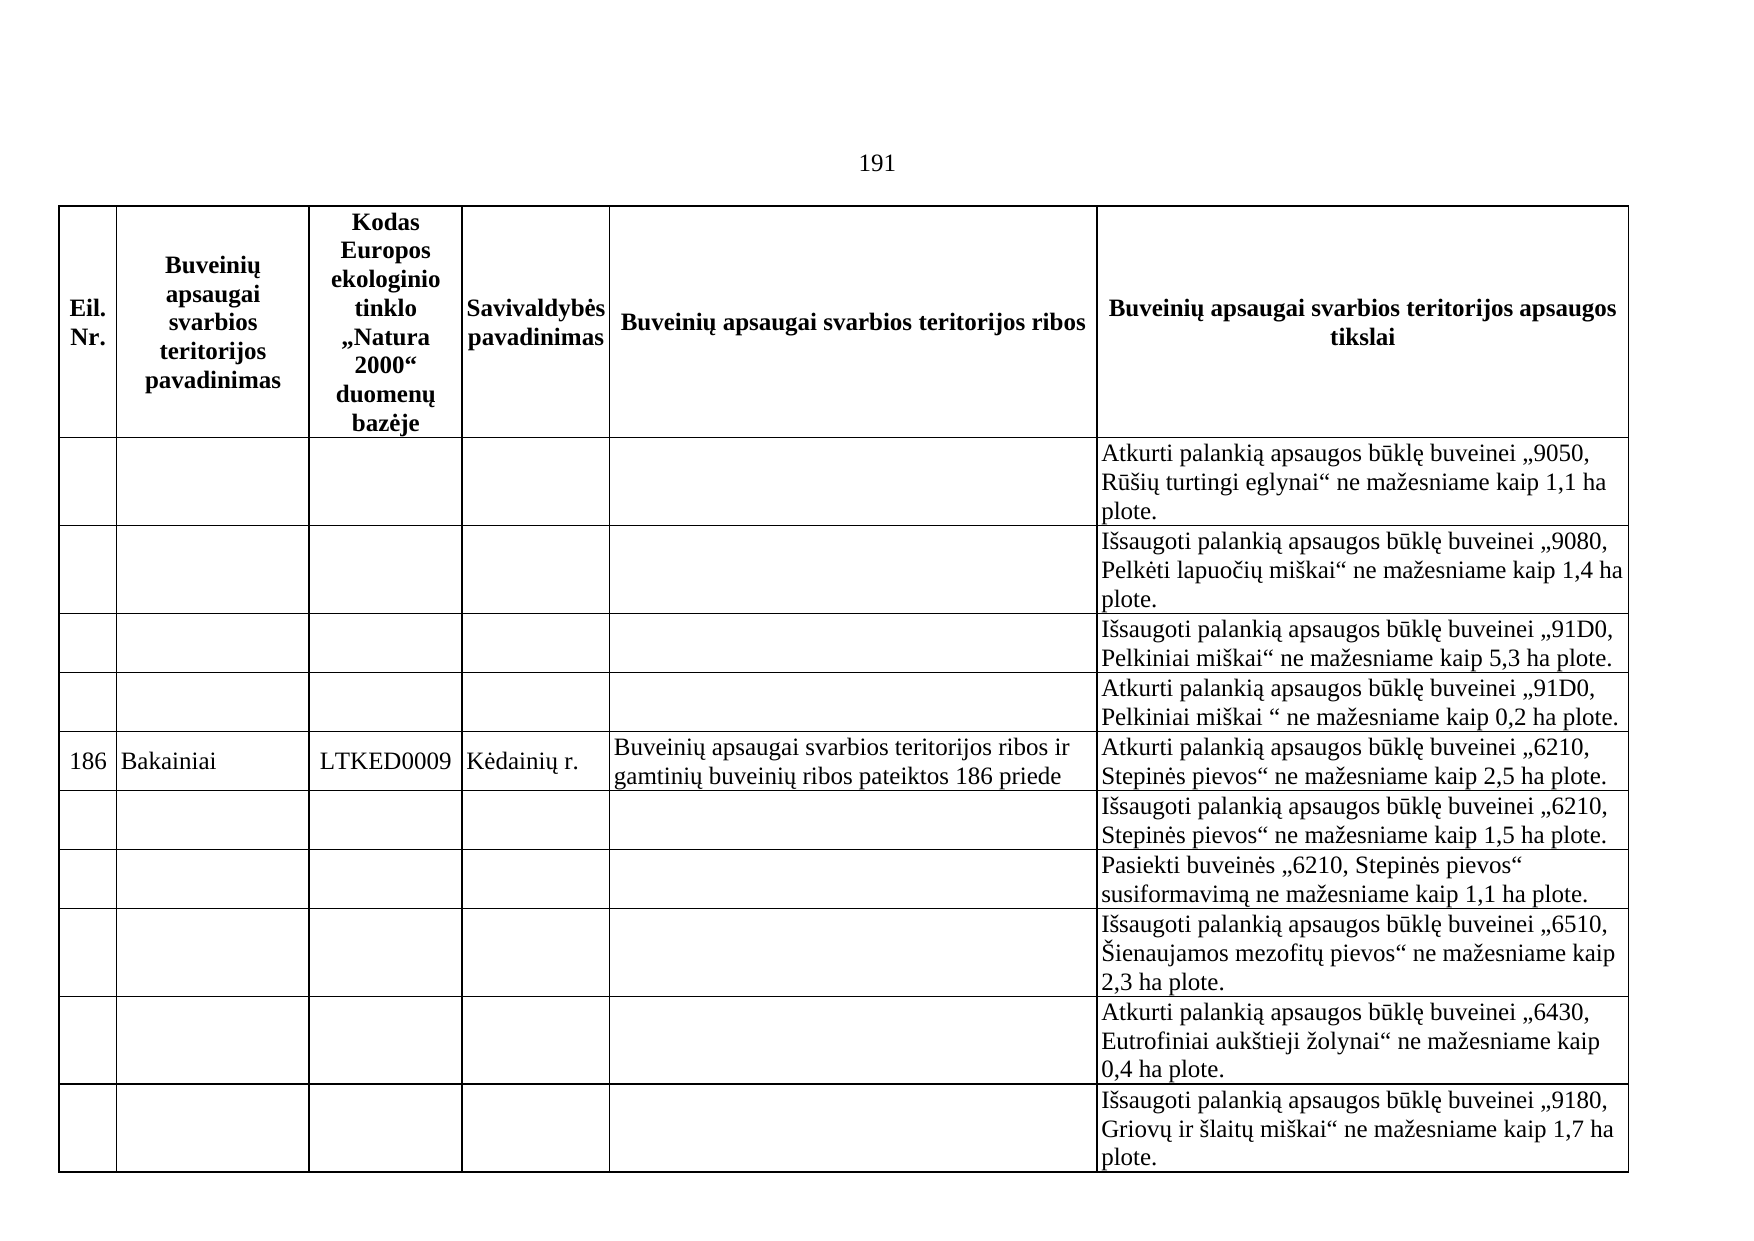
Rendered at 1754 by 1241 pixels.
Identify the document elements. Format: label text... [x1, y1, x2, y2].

table_cell Atkurti palankią apsaugos būklę buveinei „9050, Rūšių turtingi eglynai“ ne mažesniame kaip 1,1 ha plote. [1098, 438, 1628, 524]
table_cell Išsaugoti palankią apsaugos būklę buveinei „91D0, Pelkiniai miškai“ ne mažesniame kaip 5,3 ha plote. [1098, 614, 1628, 671]
table_cell [310, 850, 461, 908]
table_cell [60, 909, 116, 996]
table_cell Išsaugoti palankią apsaugos būklę buveinei „6210, Stepinės pievos“ ne mažesniame kaip 1,5 ha plote. [1098, 791, 1628, 849]
table_header Eil. Nr. [60, 207, 116, 437]
table_cell [610, 438, 1096, 524]
table_cell [463, 614, 609, 671]
table_cell Išsaugoti palankią apsaugos būklę buveinei „9180, Griovų ir šlaitų miškai“ ne mažesniame kaip 1,7 ha plote. [1098, 1085, 1628, 1171]
table_cell [463, 673, 609, 731]
table_cell [610, 997, 1096, 1083]
table_cell Išsaugoti palankią apsaugos būklę buveinei „9080, Pelkėti lapuočių miškai“ ne mažesniame kaip 1,4 ha plote. [1098, 526, 1628, 612]
table_cell [117, 791, 308, 849]
table_cell [117, 997, 308, 1083]
table_header Buveinių apsaugai svarbios teritorijos ribos [610, 207, 1096, 437]
table_cell Buveinių apsaugai svarbios teritorijos ribos ir gamtinių buveinių ribos pateiktos 186 priede [610, 732, 1096, 789]
table_cell [610, 1085, 1096, 1171]
table_cell [60, 1085, 116, 1171]
table_cell [60, 791, 116, 849]
table_cell [610, 673, 1096, 731]
table_cell Atkurti palankią apsaugos būklę buveinei „6430, Eutrofiniai aukštieji žolynai“ ne mažesniame kaip 0,4 ha plote. [1098, 997, 1628, 1083]
table_cell [117, 673, 308, 731]
table_header Buveinių apsaugai svarbios teritorijos apsaugos tikslai [1098, 207, 1628, 437]
table_cell [610, 526, 1096, 612]
table_cell [463, 1085, 609, 1171]
table_cell [310, 997, 461, 1083]
table_cell [310, 909, 461, 996]
table_cell [610, 909, 1096, 996]
table_cell [310, 526, 461, 612]
table_cell Atkurti palankią apsaugos būklę buveinei „6210, Stepinės pievos“ ne mažesniame kaip 2,5 ha plote. [1098, 732, 1628, 789]
table_cell [463, 909, 609, 996]
table_cell Išsaugoti palankią apsaugos būklę buveinei „6510, Šienaujamos mezofitų pievos“ ne mažesniame kaip 2,3 ha plote. [1098, 909, 1628, 996]
table_cell [117, 614, 308, 671]
table_cell [60, 673, 116, 731]
table_cell [463, 850, 609, 908]
table_cell [117, 909, 308, 996]
table_cell [310, 438, 461, 524]
table_cell 186 [60, 732, 116, 789]
table_cell [463, 438, 609, 524]
table_cell [60, 997, 116, 1083]
table_cell Atkurti palankią apsaugos būklę buveinei „91D0, Pelkiniai miškai “ ne mažesniame kaip 0,2 ha plote. [1098, 673, 1628, 731]
table_cell [60, 438, 116, 524]
table_cell [310, 614, 461, 671]
table_cell [117, 1085, 308, 1171]
table_cell [60, 850, 116, 908]
table_cell [60, 614, 116, 671]
table_header Savivaldybės pavadinimas [463, 207, 609, 437]
table_cell [117, 438, 308, 524]
table_cell [60, 526, 116, 612]
table_header Kodas Europos ekologinio tinklo „Natura 2000“ duomenų bazėje [310, 207, 461, 437]
table_cell [310, 673, 461, 731]
table_cell Pasiekti buveinės „6210, Stepinės pievos“ susiformavimą ne mažesniame kaip 1,1 ha plote. [1098, 850, 1628, 908]
table_cell [117, 850, 308, 908]
table_cell [310, 1085, 461, 1171]
table_cell [117, 526, 308, 612]
table_cell [463, 997, 609, 1083]
table_cell [463, 791, 609, 849]
table_cell [610, 791, 1096, 849]
table_cell Bakainiai [117, 732, 308, 789]
table_cell [610, 614, 1096, 671]
table_cell [463, 526, 609, 612]
table_cell [310, 791, 461, 849]
table_cell [610, 850, 1096, 908]
table_header Buveinių apsaugai svarbios teritorijos pavadinimas [117, 207, 308, 437]
table_cell Kėdainių r. [463, 732, 609, 789]
table_cell LTKED0009 [310, 732, 461, 789]
